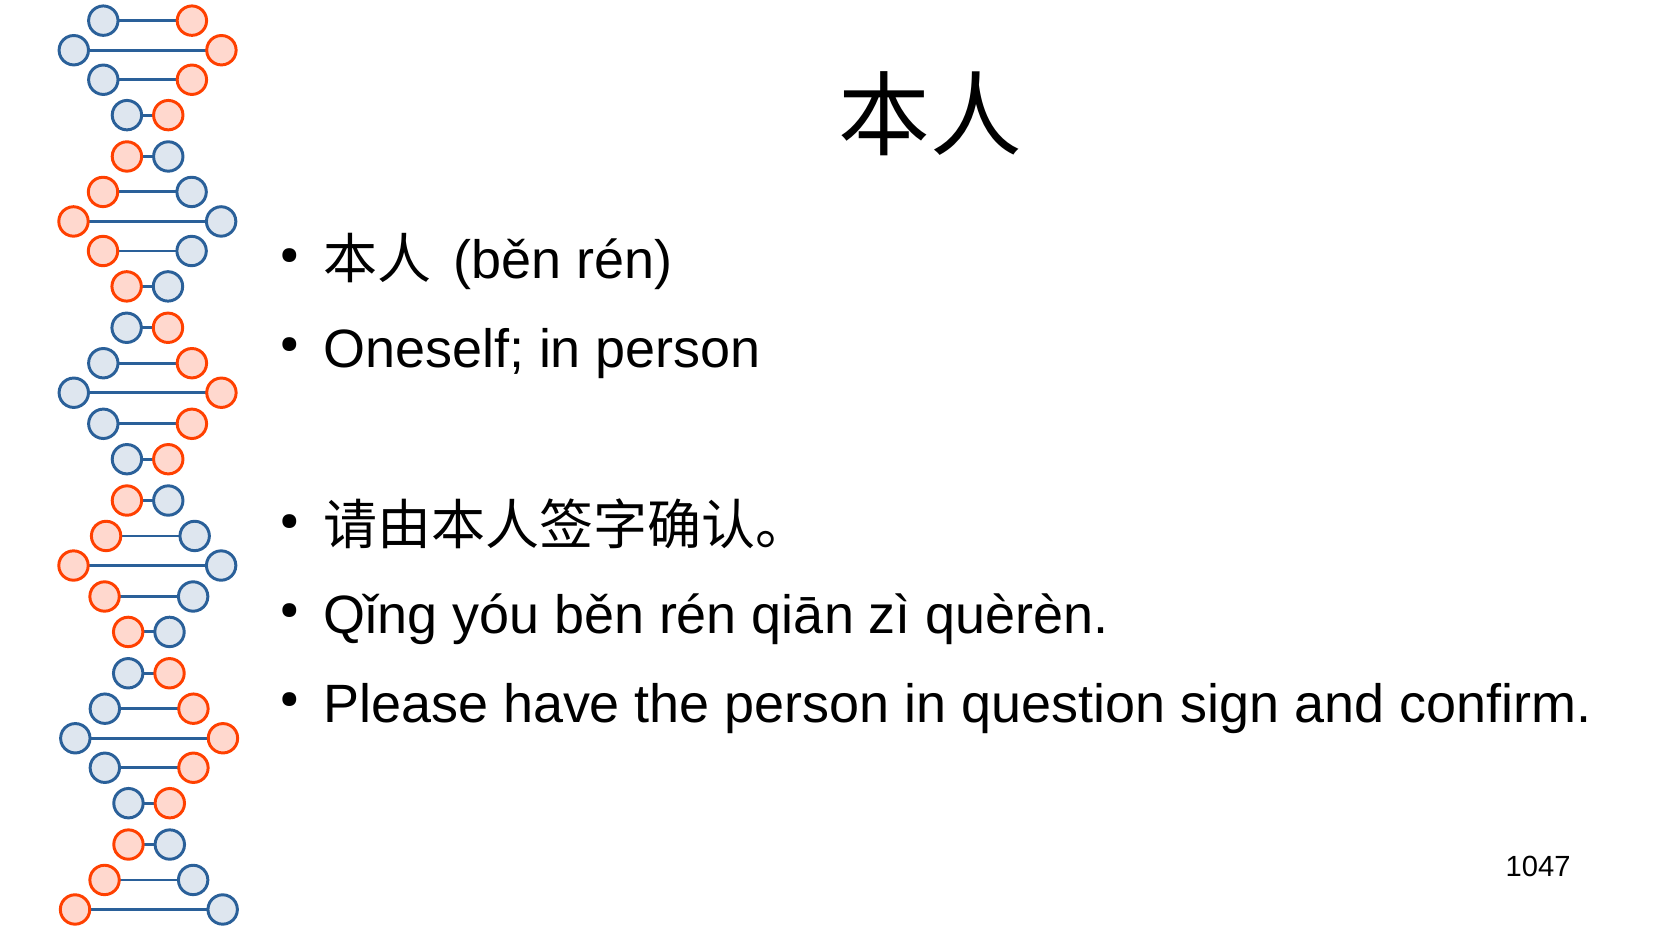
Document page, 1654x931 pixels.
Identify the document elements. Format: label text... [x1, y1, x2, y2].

title 本人 [265, 35, 1595, 189]
list 本人 (běn rén) Oneself; in person 请由本人签字确认。 Qǐng yóu běn rén qiān zì quèrèn. Please have the person in question sign and confirm. [265, 224, 1595, 764]
